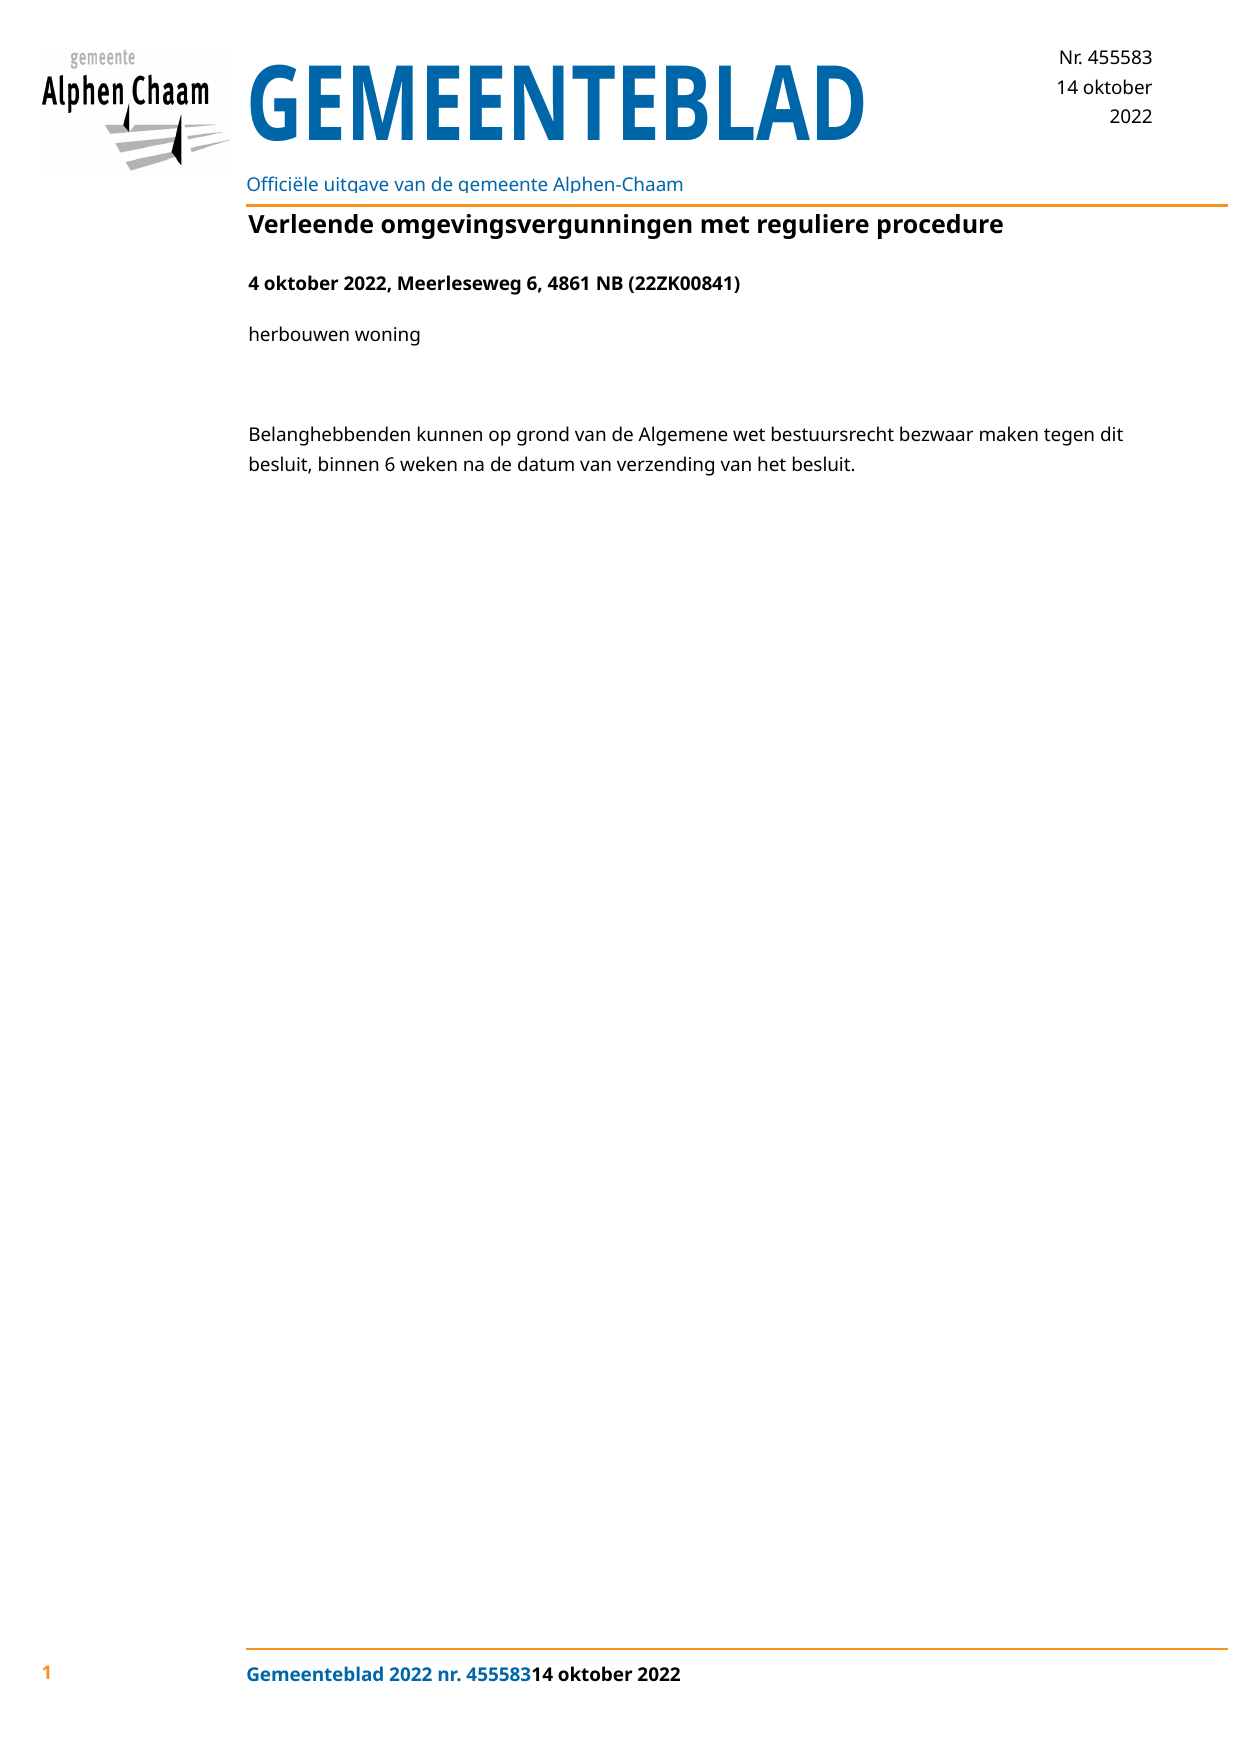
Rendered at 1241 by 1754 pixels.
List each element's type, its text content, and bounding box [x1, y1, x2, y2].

text Belanghebbenden kunnen op grond van de Algemene wet bestuursrecht bezwaar maken tegen dit besluit, binnen 6 weken na de datum van verzending van het besluit. [248, 422, 1152, 477]
text Verleende omgevingsvergunningen met reguliere procedure [248, 207, 1152, 241]
picture [41, 47, 231, 172]
text herbouwen woning [248, 321, 1152, 346]
text 4 oktober 2022, Meerleseweg 6, 4861 NB (22ZK00841) [248, 270, 1152, 296]
